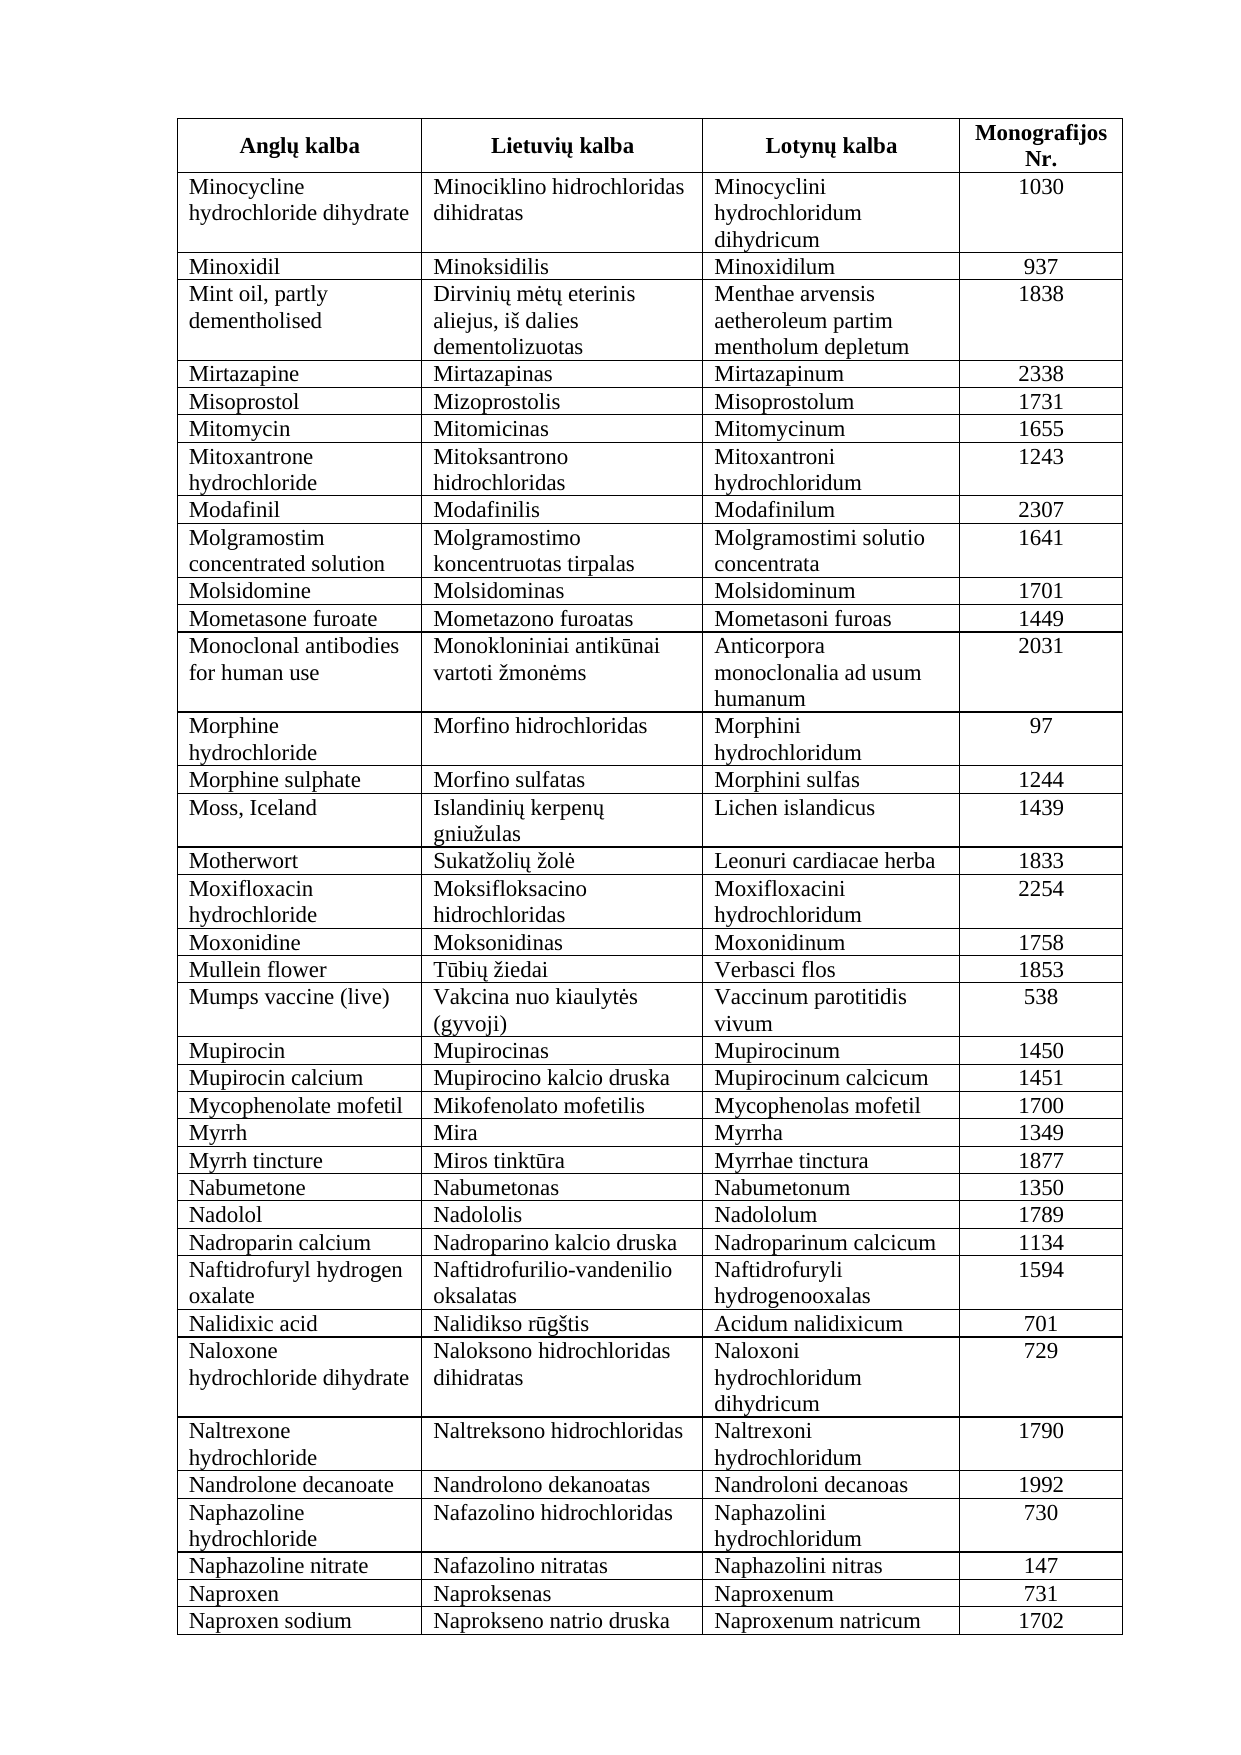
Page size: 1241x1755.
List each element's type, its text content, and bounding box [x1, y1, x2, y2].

table_cell Leonuri cardiacae herba [703, 848, 959, 874]
table_cell Naftidrofuryli hydrogenooxalas [703, 1256, 959, 1309]
table_cell Mullein flower [178, 956, 421, 982]
table_cell Mikofenolato mofetilis [422, 1092, 702, 1118]
table_cell Mometazono furoatas [422, 605, 702, 631]
table_cell Verbasci flos [703, 956, 959, 982]
table_cell Mizoprostolis [422, 388, 702, 414]
table_cell Nadroparinum calcicum [703, 1229, 959, 1255]
table_cell 1030 [960, 173, 1122, 252]
table_cell 1838 [960, 280, 1122, 359]
table_cell Mupirocin [178, 1037, 421, 1063]
table_cell Mupirocin calcium [178, 1065, 421, 1091]
table_cell Nandrolone decanoate [178, 1471, 421, 1498]
table_cell Mitomycinum [703, 415, 959, 442]
table_cell Naftidrofuryl hydrogen oxalate [178, 1256, 421, 1309]
table_cell Anticorpora monoclonalia ad usum humanum [703, 633, 959, 711]
table_cell Myrrh tincture [178, 1147, 421, 1173]
table_cell Mirtazapinas [422, 361, 702, 387]
table_cell Mupirocinas [422, 1037, 702, 1063]
table_cell Islandinių kerpenų gniužulas [422, 794, 702, 846]
table_cell Nafazolino nitratas [422, 1553, 702, 1579]
table_cell Naphazoline hydrochloride [178, 1499, 421, 1551]
table_cell 1450 [960, 1037, 1122, 1063]
table_cell Lichen islandicus [703, 794, 959, 846]
table_cell Minoxidilum [703, 253, 959, 279]
table_cell Nabumetonas [422, 1174, 702, 1200]
table_cell 1350 [960, 1174, 1122, 1200]
table_cell 1789 [960, 1201, 1122, 1228]
table_cell 1594 [960, 1256, 1122, 1309]
table_cell Nalidixic acid [178, 1310, 421, 1336]
table_cell Modafinilum [703, 496, 959, 523]
table_cell Naltrexoni hydrochloridum [703, 1418, 959, 1470]
table_cell 731 [960, 1580, 1122, 1606]
table_cell Tūbių žiedai [422, 956, 702, 982]
table_cell Naphazolini nitras [703, 1553, 959, 1579]
table_cell Naloxoni hydrochloridum dihydricum [703, 1338, 959, 1416]
table_cell Mometasone furoate [178, 605, 421, 631]
table_cell Nafazolino hidrochloridas [422, 1499, 702, 1551]
table_cell Mupirocinum [703, 1037, 959, 1063]
table_cell Myrrh [178, 1119, 421, 1146]
table_cell 2254 [960, 875, 1122, 927]
table_header Anglų kalba [178, 119, 421, 172]
table_cell Nandrolono dekanoatas [422, 1471, 702, 1498]
table_cell Moksifloksacino hidrochloridas [422, 875, 702, 927]
table_cell 538 [960, 983, 1122, 1036]
table_cell 147 [960, 1553, 1122, 1579]
table_cell 701 [960, 1310, 1122, 1336]
table_cell Molgramostim concentrated solution [178, 524, 421, 577]
table_cell Mint oil, partly dementholised [178, 280, 421, 359]
table_cell Minocyclini hydrochloridum dihydricum [703, 173, 959, 252]
table_cell Molsidominas [422, 578, 702, 604]
table_cell 1833 [960, 848, 1122, 874]
table_cell Naloxone hydrochloride dihydrate [178, 1338, 421, 1416]
table_cell Naprokseno natrio druska [422, 1607, 702, 1633]
table_cell 1790 [960, 1418, 1122, 1470]
table_cell 1449 [960, 605, 1122, 631]
table_cell Monokloniniai antikūnai vartoti žmonėms [422, 633, 702, 711]
table_cell 1853 [960, 956, 1122, 982]
table_cell Mirtazapinum [703, 361, 959, 387]
table_cell Nadololis [422, 1201, 702, 1228]
table_cell Modafinil [178, 496, 421, 523]
table_cell Mupirocinum calcicum [703, 1065, 959, 1091]
table_cell Misoprostolum [703, 388, 959, 414]
table_cell Moxonidinum [703, 929, 959, 955]
table_cell Vakcina nuo kiaulytės (gyvoji) [422, 983, 702, 1036]
table_cell Mitomycin [178, 415, 421, 442]
table_cell Nadroparin calcium [178, 1229, 421, 1255]
table_cell Molgramostimo koncentruotas tirpalas [422, 524, 702, 577]
table_cell Morphini hydrochloridum [703, 713, 959, 765]
table_cell Naproxenum [703, 1580, 959, 1606]
table_cell Misoprostol [178, 388, 421, 414]
table_cell Moxonidine [178, 929, 421, 955]
table_cell Myrrhae tinctura [703, 1147, 959, 1173]
table_cell Nadololum [703, 1201, 959, 1228]
table_cell Monoclonal antibodies for human use [178, 633, 421, 711]
table_cell 97 [960, 713, 1122, 765]
table_cell Mitoxantroni hydrochloridum [703, 443, 959, 495]
table_cell 1244 [960, 766, 1122, 793]
table_cell Naftidrofurilio-vandenilio oksalatas [422, 1256, 702, 1309]
table_cell Mira [422, 1119, 702, 1146]
table_cell 730 [960, 1499, 1122, 1551]
table_cell Nabumetonum [703, 1174, 959, 1200]
table_cell Naloksono hidrochloridas dihidratas [422, 1338, 702, 1416]
table_cell Morphini sulfas [703, 766, 959, 793]
table_cell Moxifloxacin hydrochloride [178, 875, 421, 927]
table_cell Mitoksantrono hidrochloridas [422, 443, 702, 495]
table_cell Minocycline hydrochloride dihydrate [178, 173, 421, 252]
table_cell Morphine hydrochloride [178, 713, 421, 765]
table_cell Nalidikso rūgštis [422, 1310, 702, 1336]
table_cell Mumps vaccine (live) [178, 983, 421, 1036]
table_cell Vaccinum parotitidis vivum [703, 983, 959, 1036]
table_cell Mycophenolas mofetil [703, 1092, 959, 1118]
table_cell 1700 [960, 1092, 1122, 1118]
table_cell Moksonidinas [422, 929, 702, 955]
table_cell Naproxen sodium [178, 1607, 421, 1633]
table_cell 1451 [960, 1065, 1122, 1091]
table_cell 1655 [960, 415, 1122, 442]
table_cell 1641 [960, 524, 1122, 577]
table_cell Acidum nalidixicum [703, 1310, 959, 1336]
table_cell Nadroparino kalcio druska [422, 1229, 702, 1255]
table_cell 1731 [960, 388, 1122, 414]
table_cell Nabumetone [178, 1174, 421, 1200]
table_cell Molsidomine [178, 578, 421, 604]
table_cell 1877 [960, 1147, 1122, 1173]
table_cell 1134 [960, 1229, 1122, 1255]
table_cell Naphazolini hydrochloridum [703, 1499, 959, 1551]
table_cell 1439 [960, 794, 1122, 846]
table_cell Sukatžolių žolė [422, 848, 702, 874]
table_cell Miros tinktūra [422, 1147, 702, 1173]
table_header Lietuvių kalba [422, 119, 702, 172]
table_cell Myrrha [703, 1119, 959, 1146]
table_cell Motherwort [178, 848, 421, 874]
table_cell Naltrexone hydrochloride [178, 1418, 421, 1470]
table_cell 937 [960, 253, 1122, 279]
table_cell Mitoxantrone hydrochloride [178, 443, 421, 495]
table_cell Mirtazapine [178, 361, 421, 387]
table_cell Morfino hidrochloridas [422, 713, 702, 765]
table_cell Minociklino hidrochloridas dihidratas [422, 173, 702, 252]
table_cell Modafinilis [422, 496, 702, 523]
table_cell Mycophenolate mofetil [178, 1092, 421, 1118]
table_cell 729 [960, 1338, 1122, 1416]
table_cell Naproxenum natricum [703, 1607, 959, 1633]
table_cell 1349 [960, 1119, 1122, 1146]
table_cell 1702 [960, 1607, 1122, 1633]
table_cell 1701 [960, 578, 1122, 604]
table_cell Moxifloxacini hydrochloridum [703, 875, 959, 927]
table_cell Morfino sulfatas [422, 766, 702, 793]
table_cell 2307 [960, 496, 1122, 523]
table_cell 1992 [960, 1471, 1122, 1498]
table_cell Molgramostimi solutio concentrata [703, 524, 959, 577]
table_cell Menthae arvensis aetheroleum partim mentholum depletum [703, 280, 959, 359]
table_cell 2338 [960, 361, 1122, 387]
table_cell Naphazoline nitrate [178, 1553, 421, 1579]
table_cell Naltreksono hidrochloridas [422, 1418, 702, 1470]
table_cell Nandroloni decanoas [703, 1471, 959, 1498]
table_cell Molsidominum [703, 578, 959, 604]
table_cell Dirvinių mėtų eterinis aliejus, iš dalies dementolizuotas [422, 280, 702, 359]
table_cell 2031 [960, 633, 1122, 711]
table_cell Mupirocino kalcio druska [422, 1065, 702, 1091]
table_header Monografijos Nr. [960, 119, 1122, 172]
table_cell Nadolol [178, 1201, 421, 1228]
table_cell Naproksenas [422, 1580, 702, 1606]
table_cell Mitomicinas [422, 415, 702, 442]
table_cell Minoxidil [178, 253, 421, 279]
table_cell 1758 [960, 929, 1122, 955]
table_cell 1243 [960, 443, 1122, 495]
table_cell Mometasoni furoas [703, 605, 959, 631]
table_cell Minoksidilis [422, 253, 702, 279]
table_cell Moss, Iceland [178, 794, 421, 846]
table_header Lotynų kalba [703, 119, 959, 172]
table_cell Morphine sulphate [178, 766, 421, 793]
table_cell Naproxen [178, 1580, 421, 1606]
